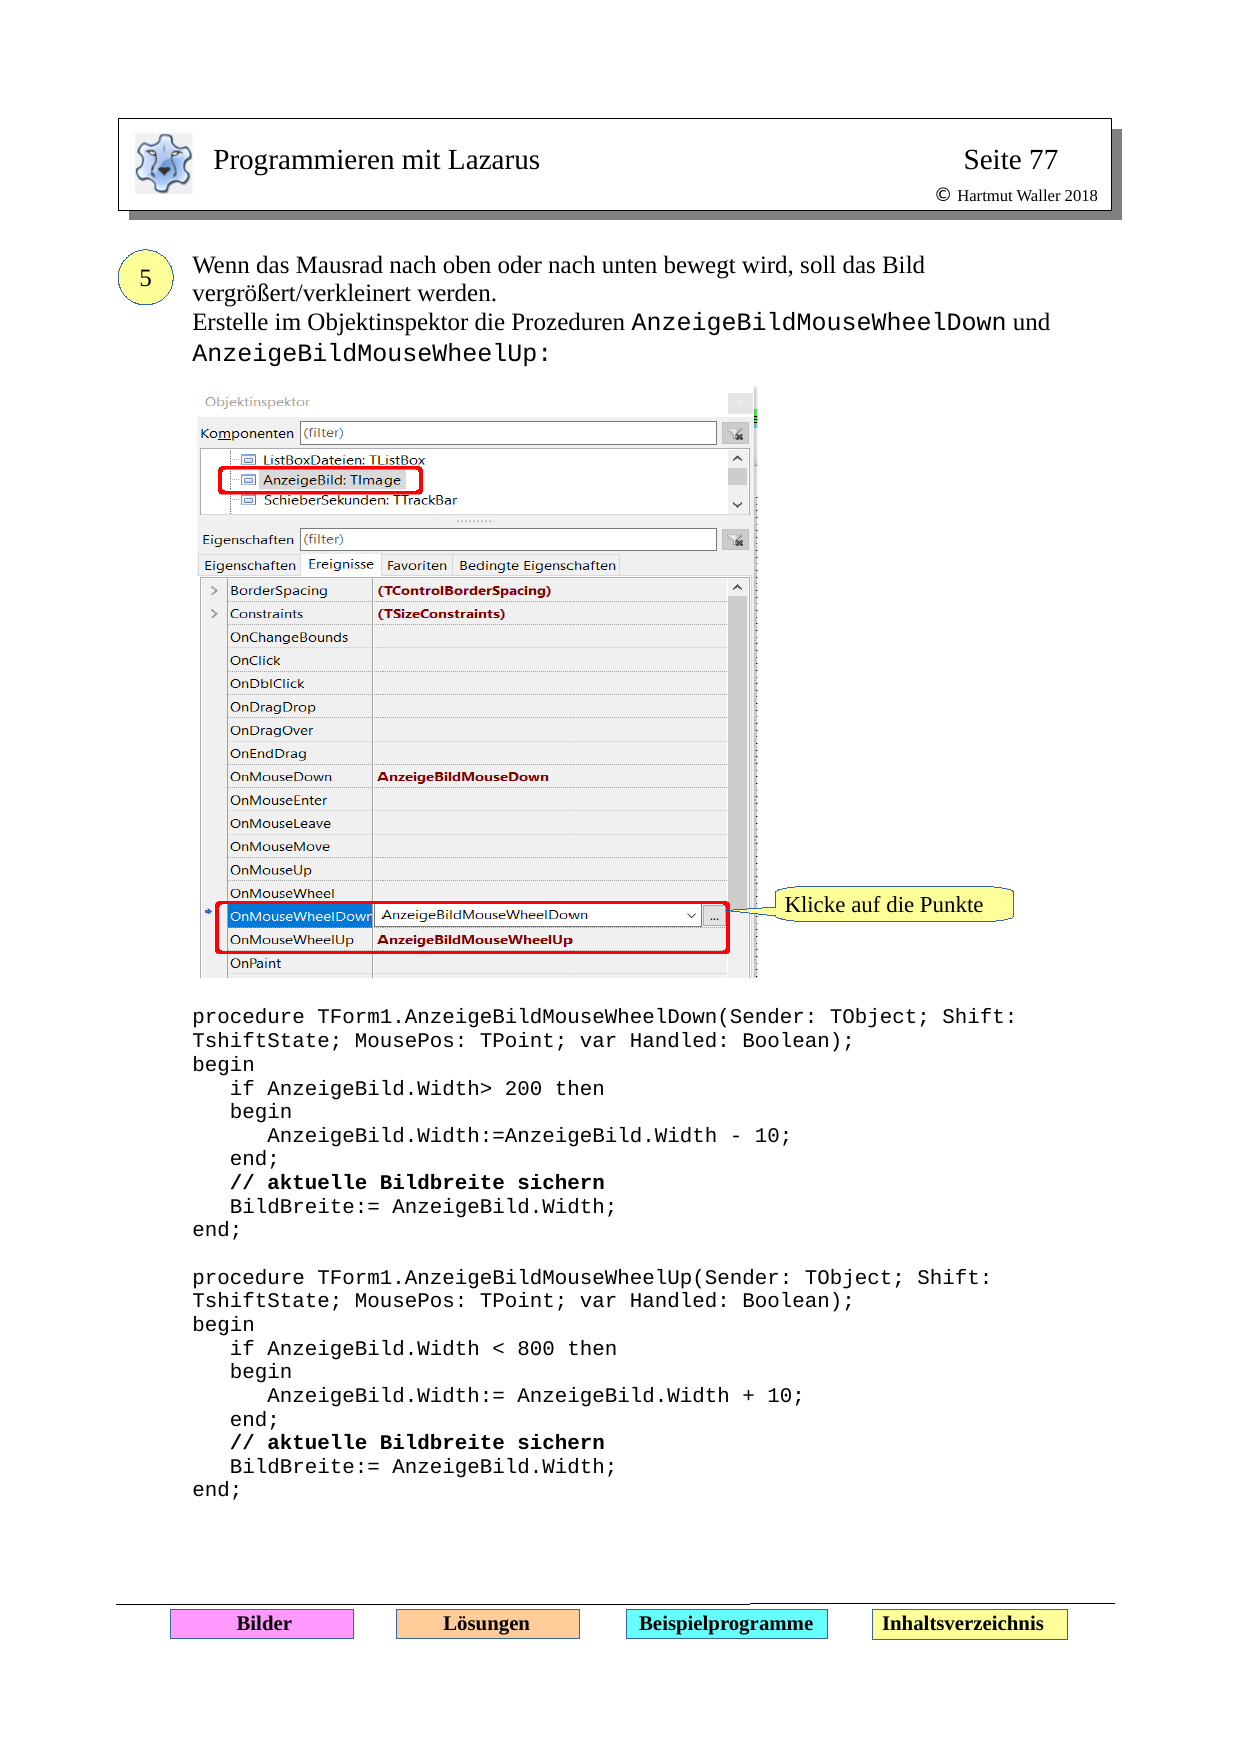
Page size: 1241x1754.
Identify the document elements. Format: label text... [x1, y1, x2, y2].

text if AnzeigeBild.Width> 200 then [118, 1077, 1122, 1101]
text end; [118, 1479, 1122, 1503]
text // aktuelle Bildbreite sichern [118, 1172, 1122, 1196]
picture [197, 386, 758, 978]
text // aktuelle Bildbreite sichern [118, 1432, 1122, 1456]
text begin [118, 1314, 1122, 1338]
text begin [118, 1361, 1122, 1385]
text end; [118, 1408, 1122, 1432]
text begin [118, 1101, 1122, 1125]
text begin [118, 1054, 1122, 1077]
text end; [118, 1148, 1122, 1172]
text AnzeigeBild.Width:=AnzeigeBild.Width - 10; [118, 1125, 1122, 1148]
text procedure TForm1.AnzeigeBildMouseWheelDown(Sender: TObject; Shift: TshiftState; MousePos: TPoint; var Handled: Boolean); [118, 1007, 1122, 1054]
text end; [118, 1219, 1122, 1243]
text Wenn das Mausrad nach oben oder nach unten bewegt wird, soll das Bild vergrößert/verkleinert werden. [118, 250, 1122, 307]
text if AnzeigeBild.Width < 800 then [118, 1338, 1122, 1361]
text procedure TForm1.AnzeigeBildMouseWheelUp(Sender: TObject; Shift: TshiftState; MousePos: TPoint; var Handled: Boolean); [118, 1267, 1122, 1314]
picture [135, 133, 193, 194]
text Erstelle im Objektinspektor die Prozeduren AnzeigeBildMouseWheelDown und AnzeigeBildMouseWheelUp: [118, 307, 1122, 369]
text BildBreite:= AnzeigeBild.Width; [118, 1456, 1122, 1479]
text AnzeigeBild.Width:= AnzeigeBild.Width + 10; [118, 1385, 1122, 1408]
text BildBreite:= AnzeigeBild.Width; [118, 1196, 1122, 1219]
